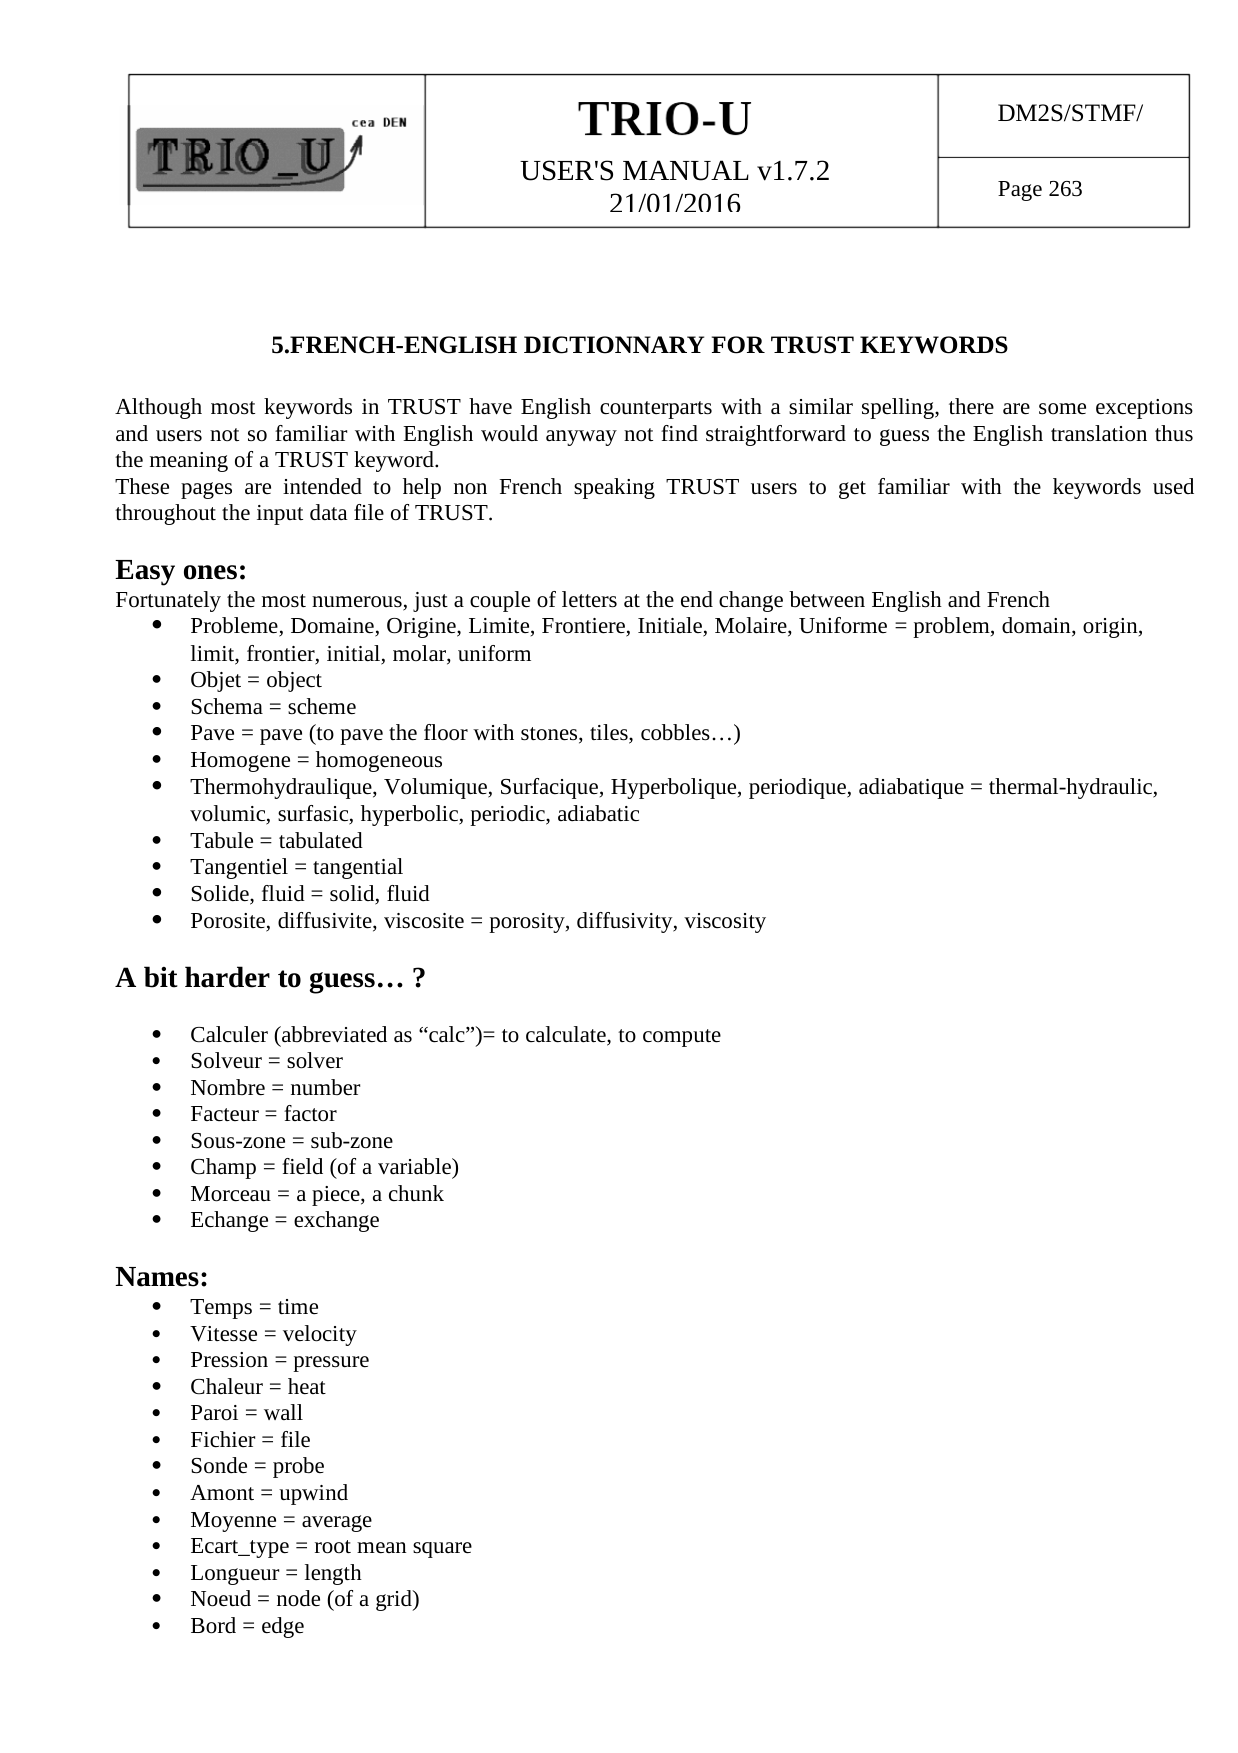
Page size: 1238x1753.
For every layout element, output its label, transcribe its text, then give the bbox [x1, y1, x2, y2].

list Fichier = file [153, 1426, 1196, 1452]
list Temps = time [153, 1293, 1196, 1319]
list Pression = pressure [153, 1346, 1196, 1373]
text A bit harder to guess… ? [115, 960, 1196, 994]
list Objet = object [153, 666, 1196, 693]
text Although most keywords in TRUST have English counterparts with a similar spelling, there are some exceptions and users not so familiar with English would anyway not find straightforward to guess the English translation thus the meaning of a TRUST keyword. [115, 393, 1196, 473]
list Sonde = probe [153, 1452, 1196, 1479]
list Porosite, diffusivite, viscosite = porosity, diffusivity, viscosity [153, 907, 1196, 934]
text Easy ones: [115, 552, 1196, 586]
subtitle French-English dictionnary for tRUST Keywords [115, 322, 1165, 359]
list Facteur = factor [153, 1100, 1196, 1127]
list Solveur = solver [153, 1047, 1196, 1073]
list Echange = exchange [153, 1206, 1196, 1233]
list Sous-zone = sub-zone [153, 1127, 1196, 1153]
list Moyenne = average [153, 1506, 1196, 1532]
list Ecart_type = root mean square [153, 1532, 1196, 1559]
list Amont = upwind [153, 1479, 1196, 1506]
list Champ = field (of a variable) [153, 1153, 1196, 1180]
list Longueur = length [153, 1559, 1196, 1585]
list Pave = pave (to pave the floor with stones, tiles, cobbles…) [153, 719, 1196, 746]
list Homogene = homogeneous [153, 746, 1196, 773]
text Names: [115, 1259, 1196, 1293]
list Morceau = a piece, a chunk [153, 1180, 1196, 1206]
text These pages are intended to help non French speaking TRUST users to get familiar with the keywords used throughout the input data file of TRUST. [115, 473, 1196, 526]
list Tangentiel = tangential [153, 853, 1196, 879]
text Fortunately the most numerous, just a couple of letters at the end change between English and French [115, 586, 1196, 612]
list Nombre = number [153, 1073, 1196, 1100]
list Bord = edge [153, 1612, 1196, 1638]
list Paroi = wall [153, 1399, 1196, 1426]
list Probleme, Domaine, Origine, Limite, Frontiere, Initiale, Molaire, Uniforme = problem, domain, origin, limit, frontier, initial, molar, uniform [153, 612, 1196, 666]
list Chaleur = heat [153, 1373, 1196, 1399]
list Tabule = tabulated [153, 826, 1196, 853]
list Thermohydraulique, Volumique, Surfacique, Hyperbolique, periodique, adiabatique = thermal-hydraulic, volumic, surfasic, hyperbolic, periodic, adiabatic [153, 773, 1196, 826]
list Vitesse = velocity [153, 1319, 1196, 1346]
list Schema = scheme [153, 693, 1196, 719]
list Calculer (abbreviated as “calc”)= to calculate, to compute [153, 1020, 1196, 1047]
list Solide, fluid = solid, fluid [153, 879, 1196, 907]
list Noeud = node (of a grid) [153, 1585, 1196, 1612]
